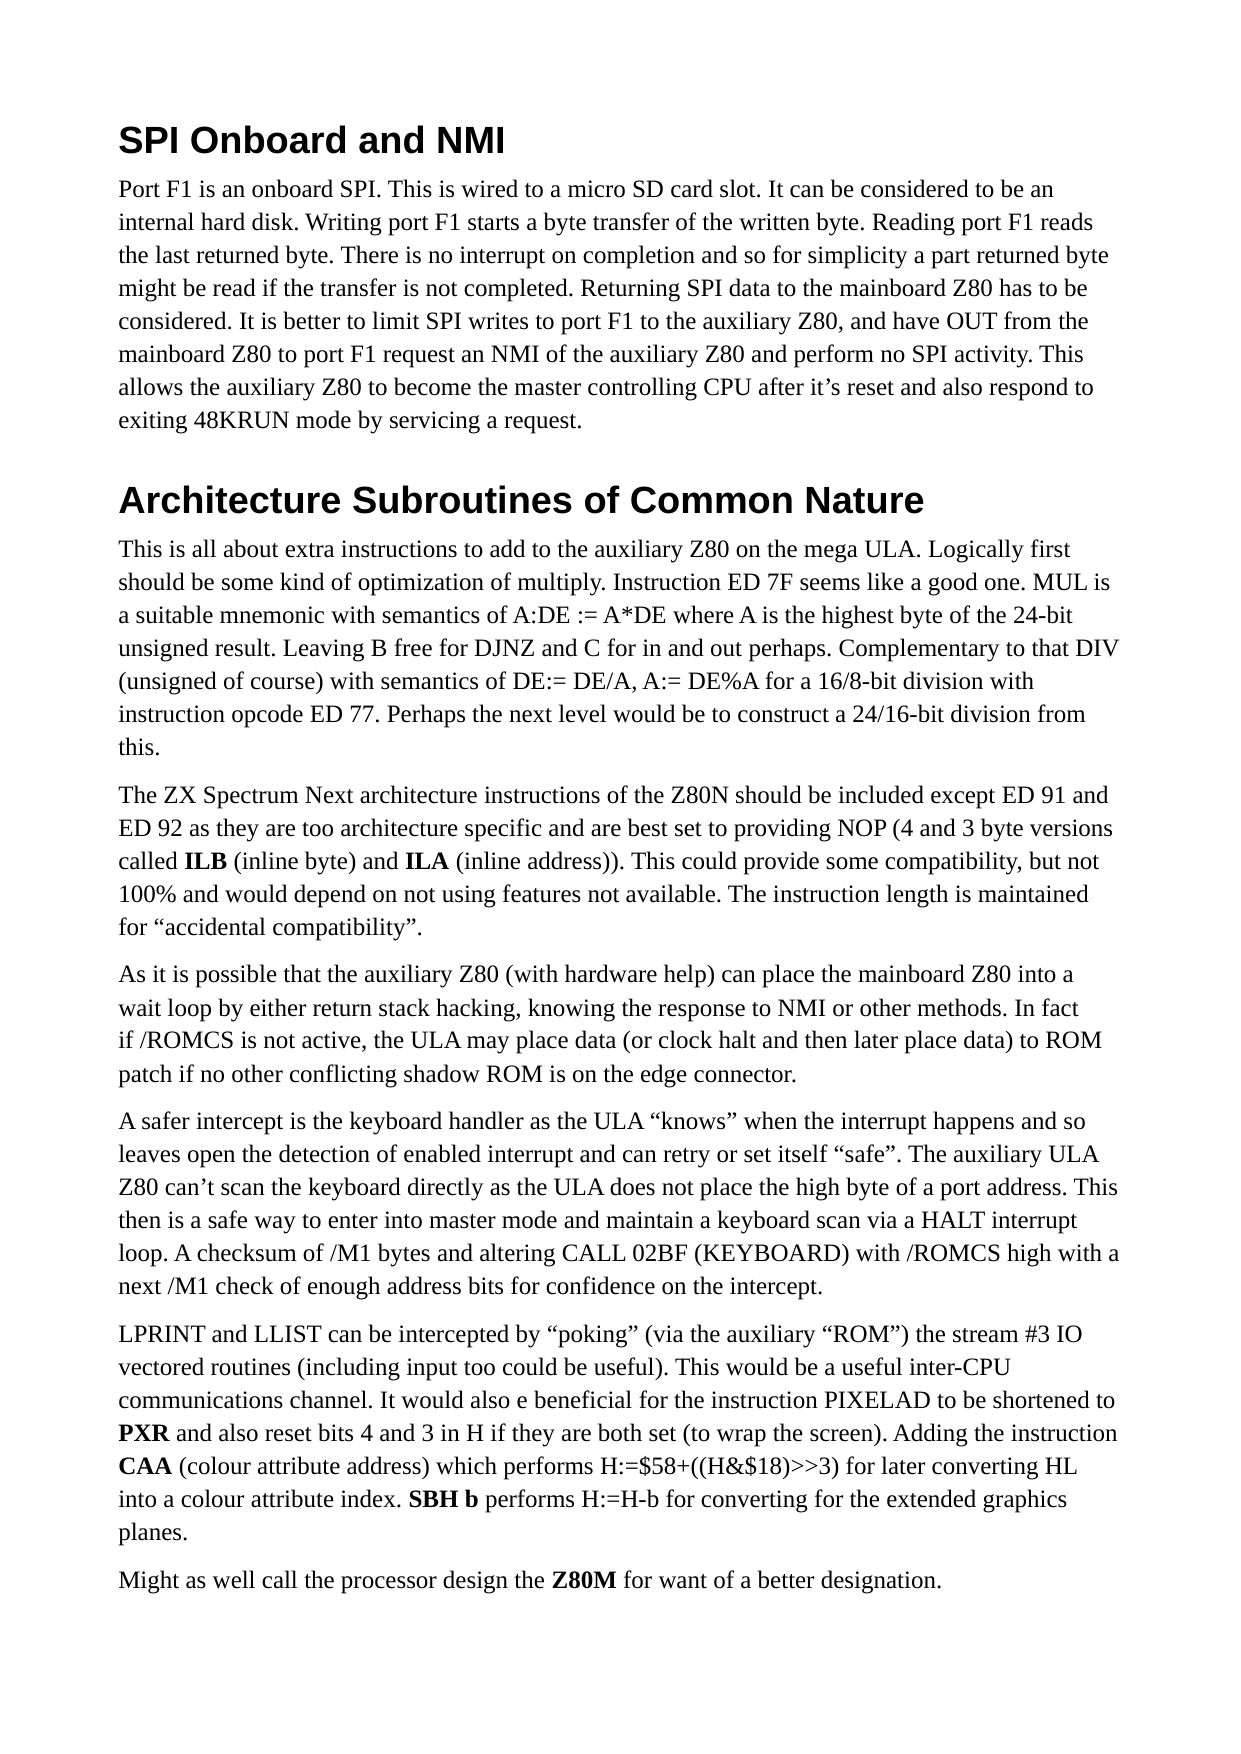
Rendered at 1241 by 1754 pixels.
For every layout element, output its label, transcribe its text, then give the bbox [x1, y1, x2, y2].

subtitle SPI Onboard and NMI [118, 118, 1122, 162]
text LPRINT and LLIST can be intercepted by “poking” (via the auxiliary “ROM”) the stream #3 IO vectored routines (including input too could be useful). This would be a useful inter-CPU communications channel. It would also e beneficial for the instruction PIXELAD to be shortened to PXR and also reset bits 4 and 3 in H if they are both set (to wrap the screen). Adding the instruction CAA (colour attribute address) which performs H:=$58+((H&$18)>>3) for later converting HL into a colour attribute index. SBH b performs H:=H-b for converting for the extended graphics planes. [118, 1319, 1122, 1546]
text As it is possible that the auxiliary Z80 (with hardware help) can place the mainboard Z80 into a wait loop by either return stack hacking, knowing the response to NMI or other methods. In fact if /ROMCS is not active, the ULA may place data (or clock halt and then later place data) to ROM patch if no other conflicting shadow ROM is on the edge connector. [118, 959, 1122, 1087]
text The ZX Spectrum Next architecture instructions of the Z80N should be included except ED 91 and ED 92 as they are too architecture specific and are best set to providing NOP (4 and 3 byte versions called ILB (inline byte) and ILA (inline address)). This could provide some compatibility, but not 100% and would depend on not using features not available. The instruction length is maintained for “accidental compatibility”. [118, 780, 1122, 941]
text This is all about extra instructions to add to the auxiliary Z80 on the mega ULA. Logically first should be some kind of optimization of multiply. Instruction ED 7F seems like a good one. MUL is a suitable mnemonic with semantics of A:DE := A*DE where A is the highest byte of the 24-bit unsigned result. Leaving B free for DJNZ and C for in and out perhaps. Complementary to that DIV (unsigned of course) with semantics of DE:= DE/A, A:= DE%A for a 16/8-bit division with instruction opcode ED 77. Perhaps the next level would be to construct a 24/16-bit division from this. [118, 534, 1122, 761]
text A safer intercept is the keyboard handler as the ULA “knows” when the interrupt happens and so leaves open the detection of enabled interrupt and can retry or set itself “safe”. The auxiliary ULA Z80 can’t scan the keyboard directly as the ULA does not place the high byte of a port address. This then is a safe way to enter into master mode and maintain a keyboard scan via a HALT interrupt loop. A checksum of /M1 bytes and altering CALL 02BF (KEYBOARD) with /ROMCS high with a next /M1 check of enough address bits for confidence on the intercept. [118, 1106, 1122, 1300]
subtitle Architecture Subroutines of Common Nature [118, 478, 1122, 522]
text Might as well call the processor design the Z80M for want of a better designation. [118, 1565, 1122, 1593]
text Port F1 is an onboard SPI. This is wired to a micro SD card slot. It can be considered to be an internal hard disk. Writing port F1 starts a byte transfer of the written byte. Reading port F1 reads the last returned byte. There is no interrupt on completion and so for simplicity a part returned byte might be read if the transfer is not completed. Returning SPI data to the mainboard Z80 has to be considered. It is better to limit SPI writes to port F1 to the auxiliary Z80, and have OUT from the mainboard Z80 to port F1 request an NMI of the auxiliary Z80 and perform no SPI activity. This allows the auxiliary Z80 to become the master controlling CPU after it’s reset and also respond to exiting 48KRUN mode by servicing a request. [118, 174, 1122, 434]
